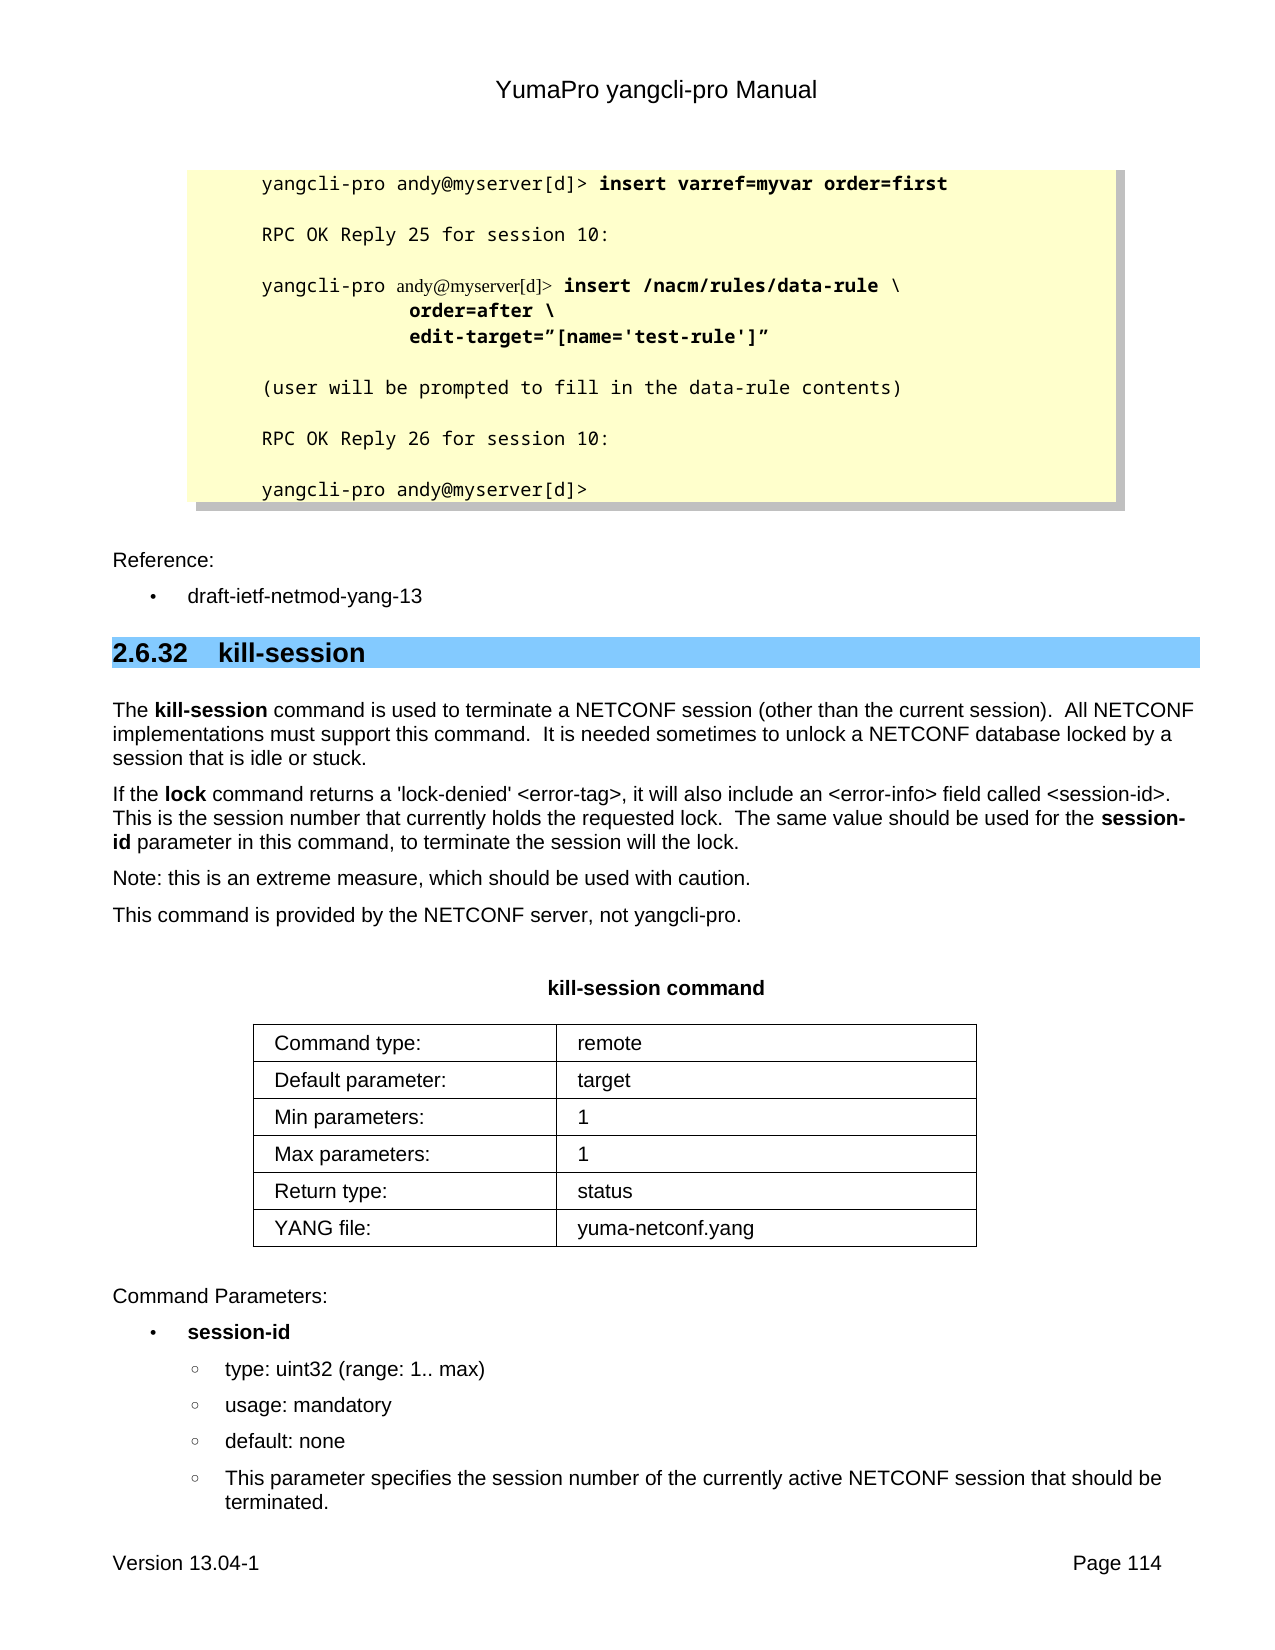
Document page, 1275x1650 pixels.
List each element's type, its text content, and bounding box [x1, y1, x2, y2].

text yangcli-pro andy@myserver[d]> insert varref=myvar order=first [187, 170, 1116, 196]
list draft-ietf-netmod-yang-13 [150, 584, 1200, 608]
table_cell YANG file: [254, 1210, 556, 1246]
text yangcli-pro andy@myserver[d]> insert /nacm/rules/data-rule \ [187, 272, 1116, 298]
table_cell 1 [557, 1136, 976, 1172]
list This parameter specifies the session number of the currently active NETCONF session that should be terminated. [187, 1466, 1200, 1514]
text (user will be prompted to fill in the data-rule contents) [187, 374, 1116, 400]
subtitle kill-session command [127, 976, 1185, 999]
text RPC OK Reply 26 for session 10: [187, 425, 1116, 451]
table_header remote [557, 1025, 976, 1061]
subtitle kill-session [112, 637, 1200, 668]
text RPC OK Reply 25 for session 10: [187, 221, 1116, 247]
table_cell target [557, 1062, 976, 1098]
table_header Command type: [254, 1025, 556, 1061]
list type: uint32 (range: 1.. max) [187, 1356, 1200, 1380]
list session-id [150, 1320, 1200, 1344]
text edit-target=”[name='test-rule']” [187, 323, 1116, 349]
table_cell Max parameters: [254, 1136, 556, 1172]
table_cell Default parameter: [254, 1062, 556, 1098]
text yangcli-pro andy@myserver[d]> [187, 476, 1116, 502]
text Command Parameters: [112, 1283, 1200, 1307]
table_cell 1 [557, 1099, 976, 1135]
text Reference: [112, 547, 1200, 571]
text Note: this is an extreme measure, which should be used with caution. [112, 866, 1200, 890]
table_cell Return type: [254, 1173, 556, 1209]
list usage: mandatory [187, 1393, 1200, 1417]
text This command is provided by the NETCONF server, not yangcli-pro. [112, 903, 1200, 927]
text The kill-session command is used to terminate a NETCONF session (other than the current session). All NETCONF implementations must support this command. It is needed sometimes to unlock a NETCONF database locked by a session that is idle or stuck. [112, 697, 1200, 769]
table_cell yuma-netconf.yang [557, 1210, 976, 1246]
text order=after \ [187, 298, 1116, 323]
list default: none [187, 1429, 1200, 1453]
table_cell status [557, 1173, 976, 1209]
table_cell Min parameters: [254, 1099, 556, 1135]
text If the lock command returns a 'lock-denied' <error-tag>, it will also include an <error-info> field called <session-id>. This is the session number that currently holds the requested lock. The same value should be used for the session-id parameter in this command, to terminate the session will the lock. [112, 782, 1200, 854]
